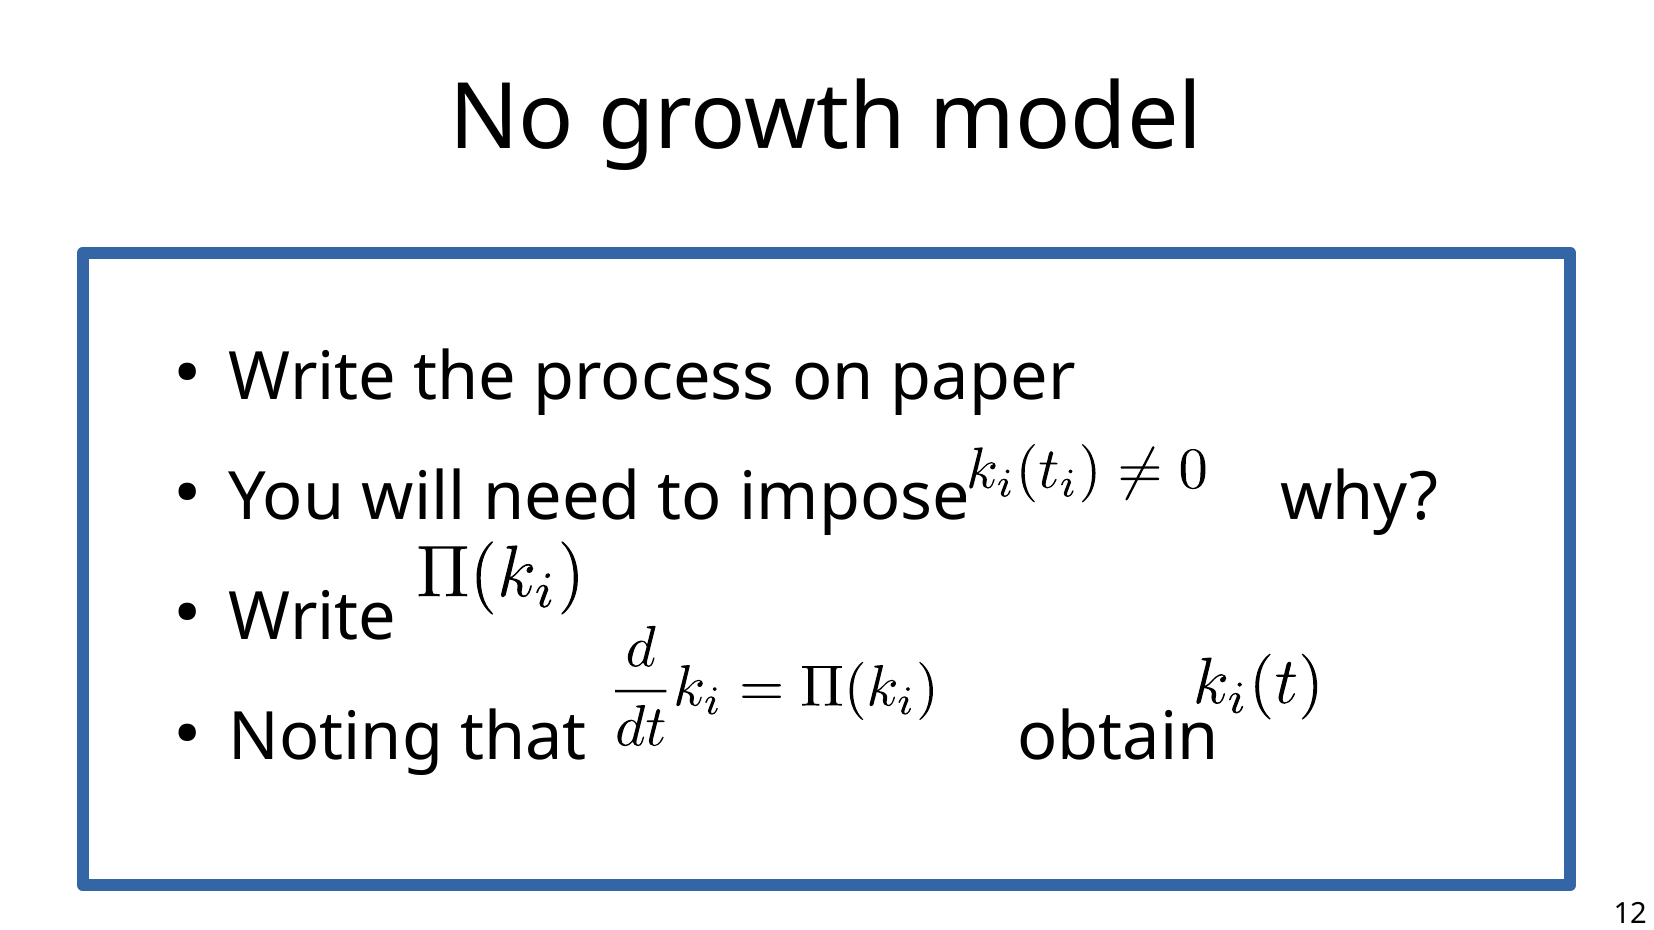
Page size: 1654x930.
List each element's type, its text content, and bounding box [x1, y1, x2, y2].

text_box [615, 625, 939, 747]
title No growth model [82, 1, 1571, 225]
text_box [416, 541, 586, 615]
list Write the process on paper You will need to impose why? Write Noting that obtain [82, 252, 1571, 886]
text_box [1192, 653, 1324, 720]
text_box [966, 444, 1208, 503]
